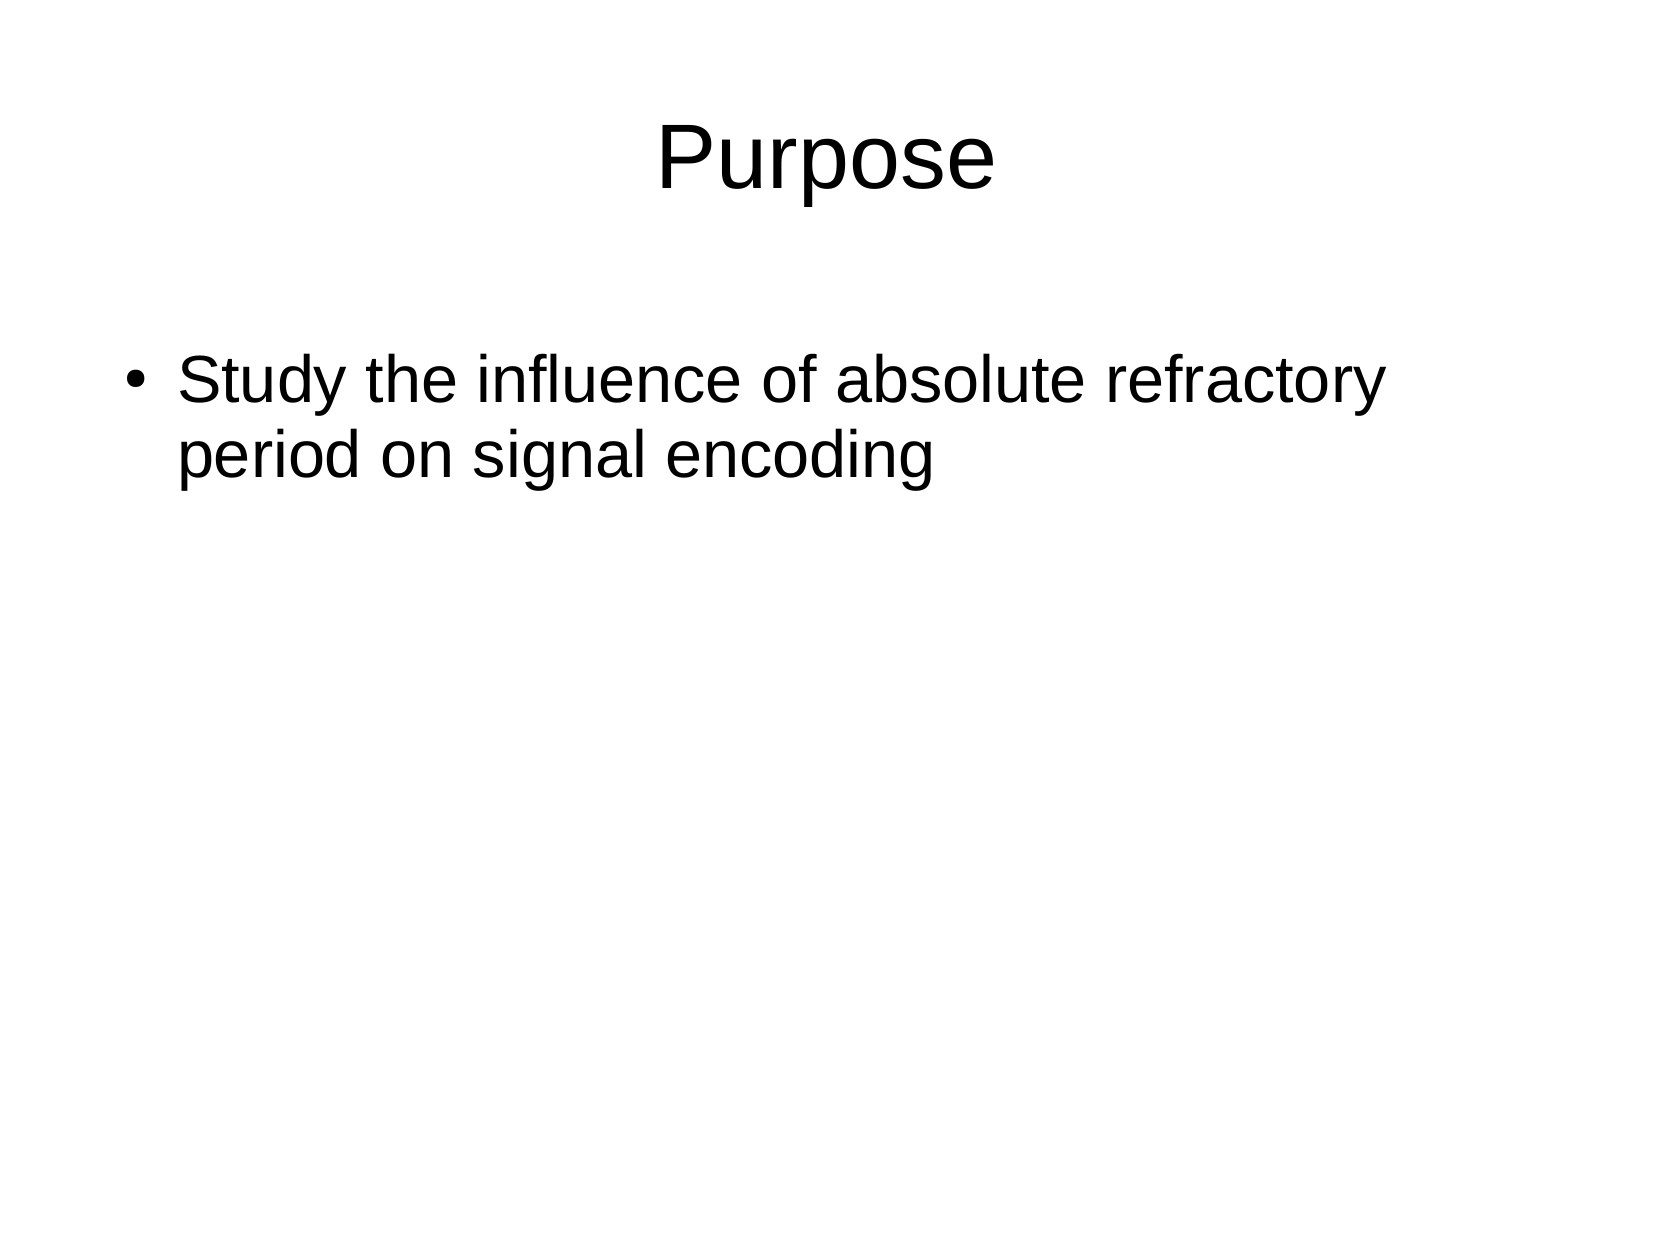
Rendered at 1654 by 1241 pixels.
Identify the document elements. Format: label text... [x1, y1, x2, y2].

title Purpose [82, 52, 1571, 260]
list Study the influence of absolute refractory period on signal encoding [106, 342, 1562, 578]
